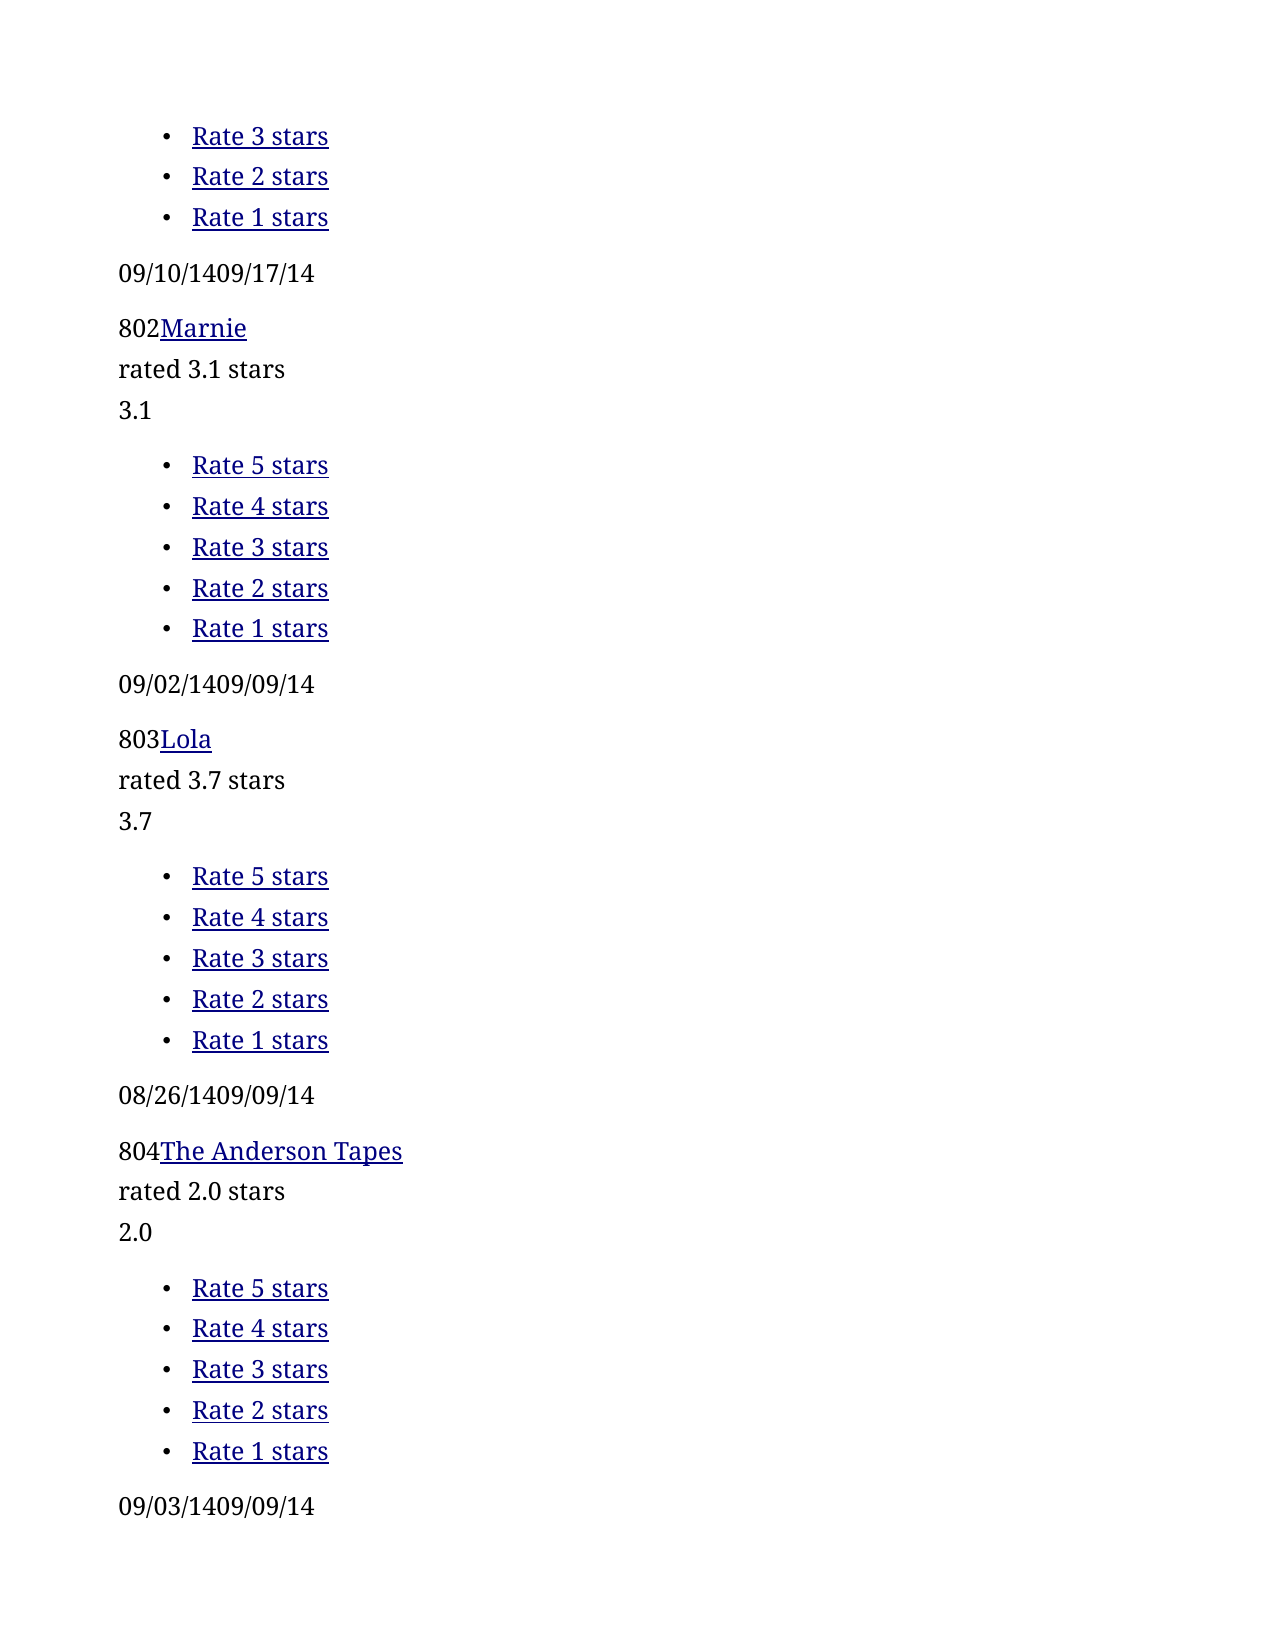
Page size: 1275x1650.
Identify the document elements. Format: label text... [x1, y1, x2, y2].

text 09/03/1409/09/14 [118, 1489, 1157, 1523]
list Rate 3 stars [162, 1352, 1157, 1386]
text 08/26/1409/09/14 [118, 1078, 1157, 1112]
text rated 3.1 stars [118, 351, 1157, 386]
list Rate 1 stars [162, 200, 1157, 234]
text 09/10/1409/17/14 [118, 255, 1157, 289]
list Rate 5 stars [162, 1270, 1157, 1304]
list Rate 2 stars [162, 159, 1157, 193]
list Rate 5 stars [162, 448, 1157, 482]
list Rate 1 stars [162, 1022, 1157, 1056]
text 3.7 [118, 803, 1157, 838]
text 09/02/1409/09/14 [118, 666, 1157, 701]
text rated 3.7 stars [118, 763, 1157, 797]
list Rate 3 stars [162, 941, 1157, 975]
text 2.0 [118, 1215, 1157, 1249]
list Rate 4 stars [162, 1311, 1157, 1345]
list Rate 2 stars [162, 570, 1157, 604]
text 804The Anderson Tapes [118, 1133, 1157, 1167]
list Rate 3 stars [162, 118, 1157, 152]
text rated 2.0 stars [118, 1174, 1157, 1208]
text 803Lola [118, 722, 1157, 756]
text 3.1 [118, 392, 1157, 426]
list Rate 1 stars [162, 1433, 1157, 1468]
list Rate 1 stars [162, 611, 1157, 645]
list Rate 2 stars [162, 1393, 1157, 1427]
list Rate 4 stars [162, 900, 1157, 934]
list Rate 3 stars [162, 529, 1157, 563]
list Rate 2 stars [162, 981, 1157, 1016]
list Rate 4 stars [162, 488, 1157, 523]
list Rate 5 stars [162, 859, 1157, 893]
text 802Marnie [118, 311, 1157, 345]
